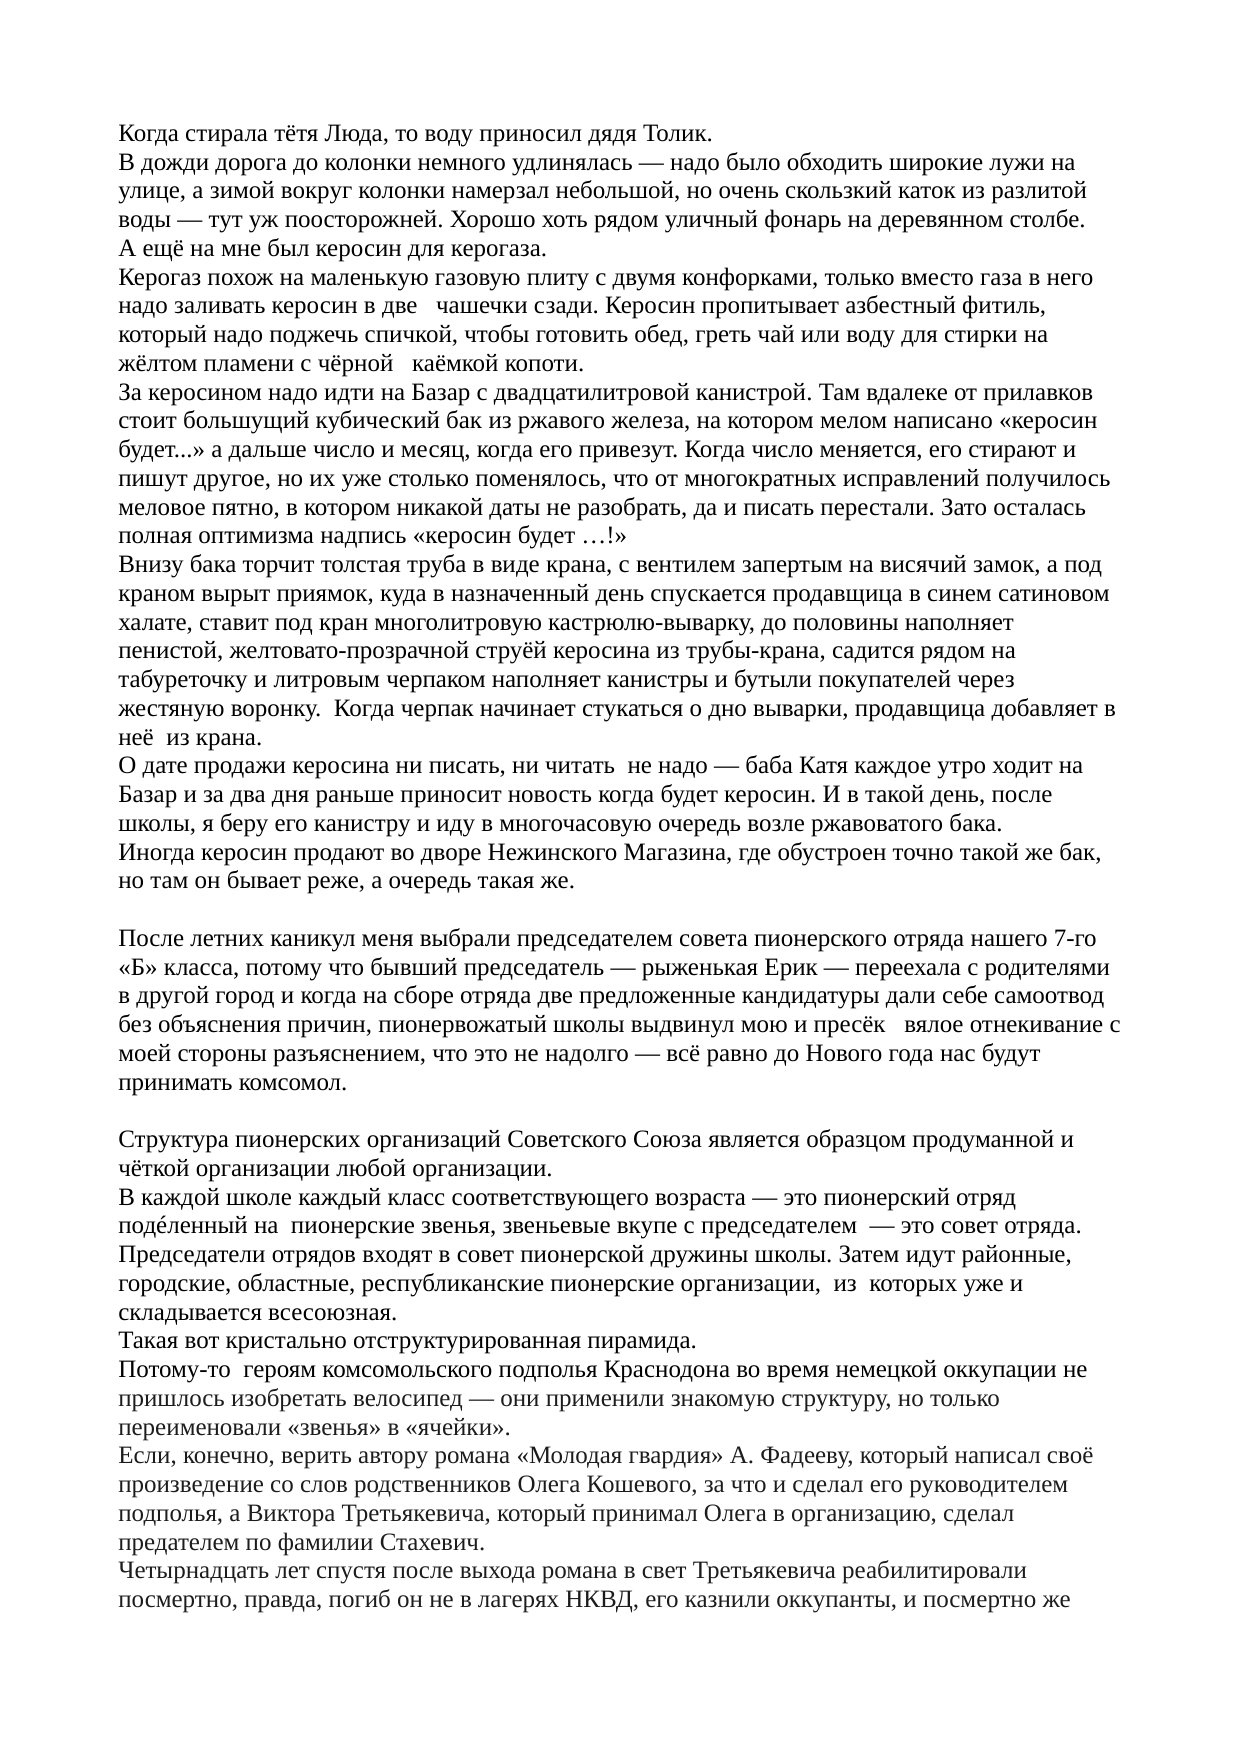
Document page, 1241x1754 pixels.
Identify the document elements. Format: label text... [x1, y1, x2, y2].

text Потому-то героям комсомольского подполья Краснодона во время немецкой оккупации не пришлось изобретать велосипед — они применили знакомую структуру, но только переименовали «звенья» в «ячейки». [118, 1354, 1122, 1441]
text Если, конечно, верить автору романа «Молодая гвардия» А. Фадееву, который написал своё произведение со слов родственников Олега Кошевого, за что и сделал его руководителем подполья, а Виктора Третьякевича, который принимал Олега в организацию, сделал предателем по фамилии Стахевич. [118, 1441, 1122, 1556]
text После летних каникул меня выбрали председателем совета пионерского отряда нашего 7-го «Б» класса, потому что бывший председатель — рыженькая Ерик — переехала с родителями в другой город и когда на сборе отряда две предложенные кандидатуры дали себе самоотвод без объяснения причин, пионервожатый школы выдвинул мою и пресёк вялое отнекивание с моей стороны разъяснением, что это не надолго — всё равно до Нового года нас будут принимать комсомол. [118, 923, 1122, 1096]
text В дожди дорога до колонки немного удлинялась — надо было обходить широкие лужи на улице, а зимой вокруг колонки намерзал небольшой, но очень скользкий каток из разлитой воды — тут уж поосторожней. Хорошо хоть рядом уличный фонарь на деревянном столбе. [118, 147, 1122, 233]
text Председатели отрядов входят в совет пионерской дружины школы. Затем идут районные, городские, областные, республиканские пионерские организации, из которых уже и складывается всесоюзная. [118, 1239, 1122, 1326]
text Структура пионерских организаций Советского Союза является образцом продуманной и чёткой организации любой организации. [118, 1124, 1122, 1182]
text О дате продажи керосина ни писать, ни читать не надо — баба Катя каждое утро ходит на Базар и за два дня раньше приносит новость когда будет керосин. И в такой день, после школы, я беру его канистру и иду в многочасовую очередь возле ржавоватого бака. [118, 751, 1122, 837]
text Внизу бака торчит толстая труба в виде крана, с вентилем запертым на висячий замок, а под краном вырыт приямок, куда в назначенный день спускается продавщица в синем сатиновом халате, ставит под кран многолитровую кастрюлю-выварку, до половины наполняет пенистой, желтовато-прозрачной струёй керосина из трубы-крана, садится рядом на табуреточку и литровым черпаком наполняет канистры и бутыли покупателей через жестяную воронку. Когда черпак начинает стукаться о дно выварки, продавщица добавляет в неё из крана. [118, 549, 1122, 751]
text Керогаз похож на маленькую газовую плиту с двумя конфорками, только вместо газа в него надо заливать керосин в две чашечки сзади. Керосин пропитывает азбестный фитиль, который надо поджечь спичкой, чтобы готовить обед, греть чай или воду для стирки на жёлтом пламени с чёрной каёмкой копоти. [118, 262, 1122, 377]
text Такая вот кристально отструктурированная пирамида. [118, 1326, 1122, 1354]
text В каждой школе каждый класс соответствующего возраста — это пионерский отряд подéленный на пионерские звенья, звеньевые вкупе с председателем — это совет отряда. [118, 1182, 1122, 1239]
text А ещё на мне был керосин для керогаза. [118, 233, 1122, 262]
text Иногда керосин продают во дворе Нежинского Магазина, где обустроен точно такой же бак, но там он бывает реже, а очередь такая же. [118, 837, 1122, 894]
text За керосином надо идти на Базар с двадцатилитровой канистрой. Там вдалеке от прилавков стоит большущий кубический бак из ржавого железа, на котором мелом написано «керосин будет...» а дальше число и месяц, когда его привезут. Когда число меняется, его стирают и пишут другое, но их уже столько поменялось, что от многократных исправлений получилось меловое пятно, в котором никакой даты не разобрать, да и писать перестали. Зато осталась полная оптимизма надпись «керосин будет …!» [118, 377, 1122, 549]
text Четырнадцать лет спустя после выхода романа в свет Третьякевича реабилитировали посмертно, правда, погиб он не в лагерях НКВД, его казнили оккупанты, и посмертно же [118, 1556, 1122, 1613]
text Когда стирала тётя Люда, то воду приносил дядя Толик. [118, 118, 1122, 147]
